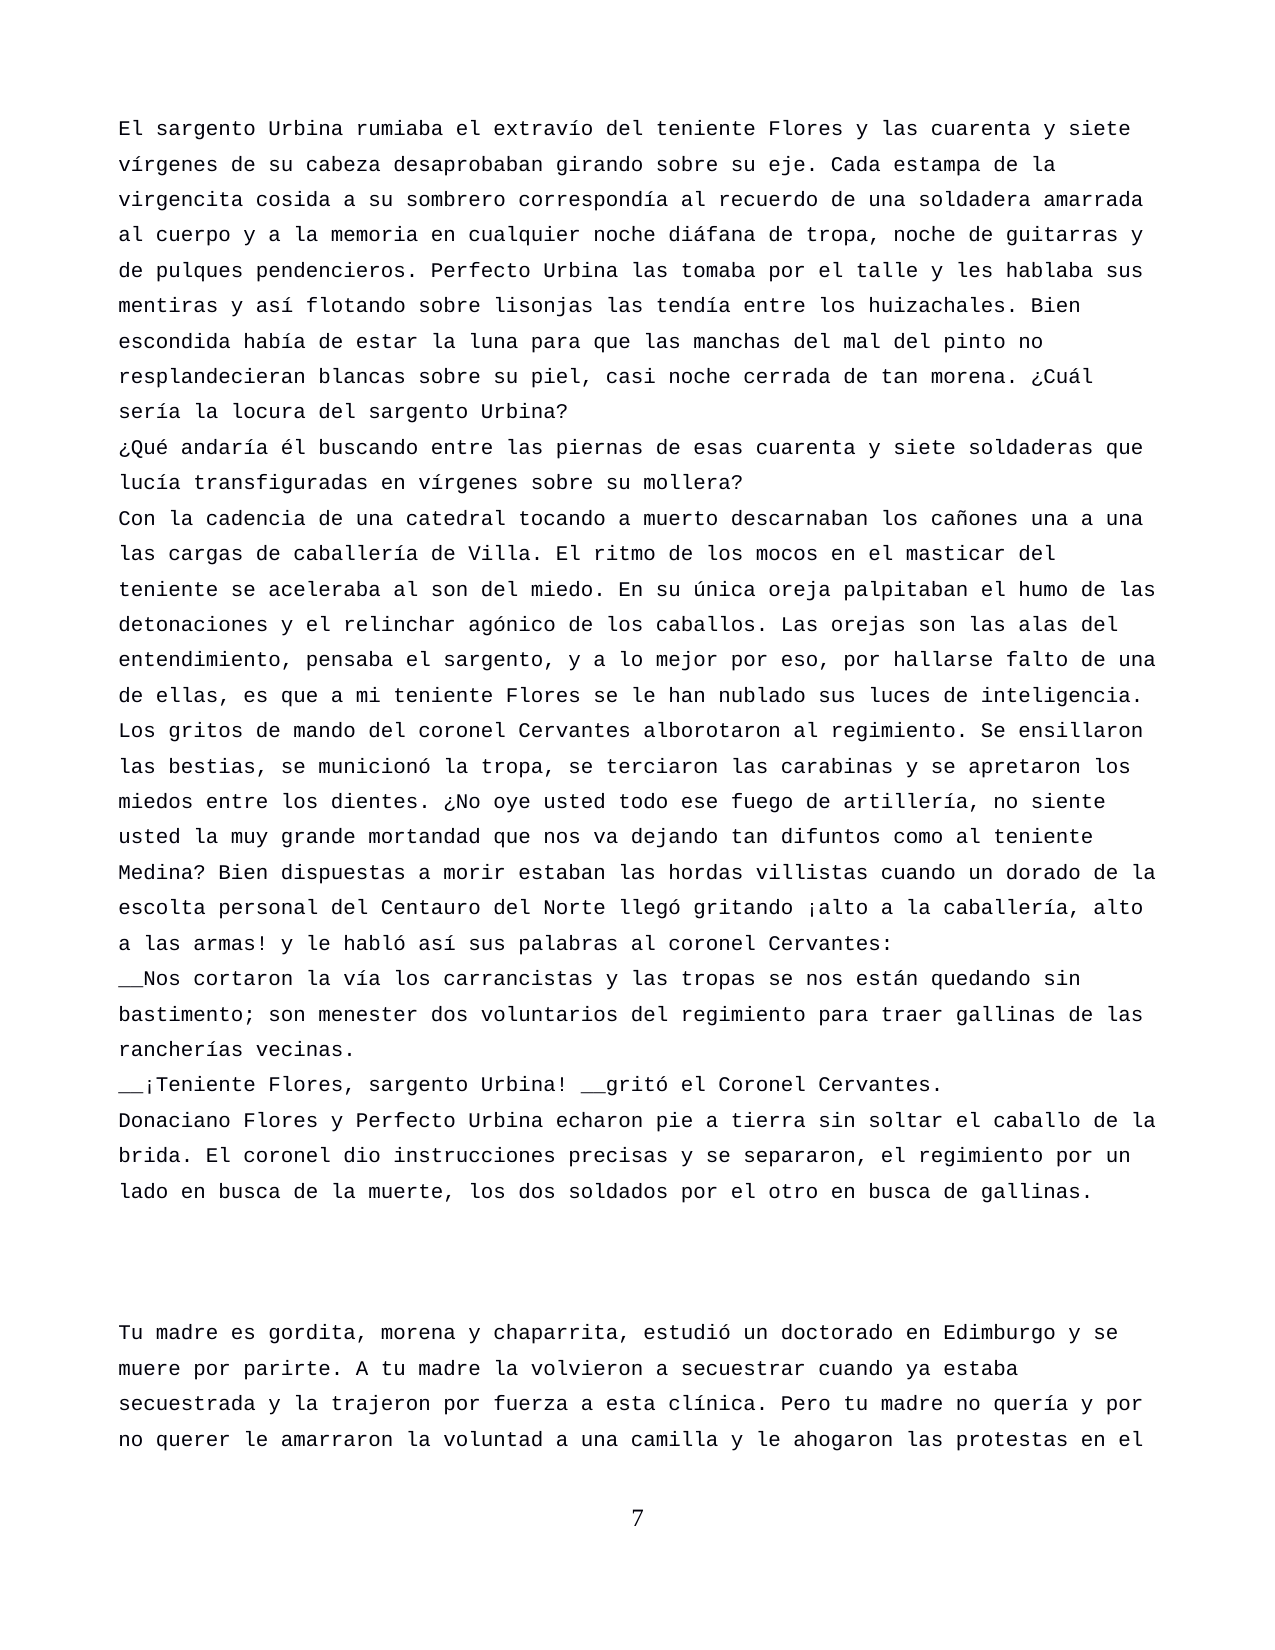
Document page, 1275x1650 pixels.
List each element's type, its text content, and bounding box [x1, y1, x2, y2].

text ¿Qué andaría él buscando entre las piernas de esas cuarenta y siete soldaderas que lucía transfiguradas en vírgenes sobre su mollera? [118, 437, 1157, 496]
text Con la cadencia de una catedral tocando a muerto descarnaban los cañones una a una las cargas de caballería de Villa. El ritmo de los mocos en el masticar del teniente se aceleraba al son del miedo. En su única oreja palpitaban el humo de las detonaciones y el relinchar agónico de los caballos. Las orejas son las alas del entendimiento, pensaba el sargento, y a lo mejor por eso, por hallarse falto de una de ellas, es que a mi teniente Flores se le han nublado sus luces de inteligencia. [118, 508, 1157, 708]
text __Nos cortaron la vía los carrancistas y las tropas se nos están quedando sin bastimento; son menester dos voluntarios del regimiento para traer gallinas de las rancherías vecinas. [118, 968, 1157, 1063]
text __¡Teniente Flores, sargento Urbina! __gritó el Coronel Cervantes. [118, 1074, 1157, 1098]
text El sargento Urbina rumiaba el extravío del teniente Flores y las cuarenta y siete vírgenes de su cabeza desaprobaban girando sobre su eje. Cada estampa de la virgencita cosida a su sombrero correspondía al recuerdo de una soldadera amarrada al cuerpo y a la memoria en cualquier noche diáfana de tropa, noche de guitarras y de pulques pendencieros. Perfecto Urbina las tomaba por el talle y les hablaba sus mentiras y así flotando sobre lisonjas las tendía entre los huizachales. Bien escondida había de estar la luna para que las manchas del mal del pinto no resplandecieran blancas sobre su piel, casi noche cerrada de tan morena. ¿Cuál sería la locura del sargento Urbina? [118, 118, 1157, 425]
text Los gritos de mando del coronel Cervantes alborotaron al regimiento. Se ensillaron las bestias, se municionó la tropa, se terciaron las carabinas y se apretaron los miedos entre los dientes. ¿No oye usted todo ese fuego de artillería, no siente usted la muy grande mortandad que nos va dejando tan difuntos como al teniente Medina? Bien dispuestas a morir estaban las hordas villistas cuando un dorado de la escolta personal del Centauro del Norte llegó gritando ¡alto a la caballería, alto a las armas! y le habló así sus palabras al coronel Cervantes: [118, 720, 1157, 956]
text Tu madre es gordita, morena y chaparrita, estudió un doctorado en Edimburgo y se muere por parirte. A tu madre la volvieron a secuestrar cuando ya estaba secuestrada y la trajeron por fuerza a esta clínica. Pero tu madre no quería y por no querer le amarraron la voluntad a una camilla y le ahogaron las protestas en el [118, 1322, 1157, 1452]
text Donaciano Flores y Perfecto Urbina echaron pie a tierra sin soltar el caballo de la brida. El coronel dio instrucciones precisas y se separaron, el regimiento por un lado en busca de la muerte, los dos soldados por el otro en busca de gallinas. [118, 1110, 1157, 1204]
